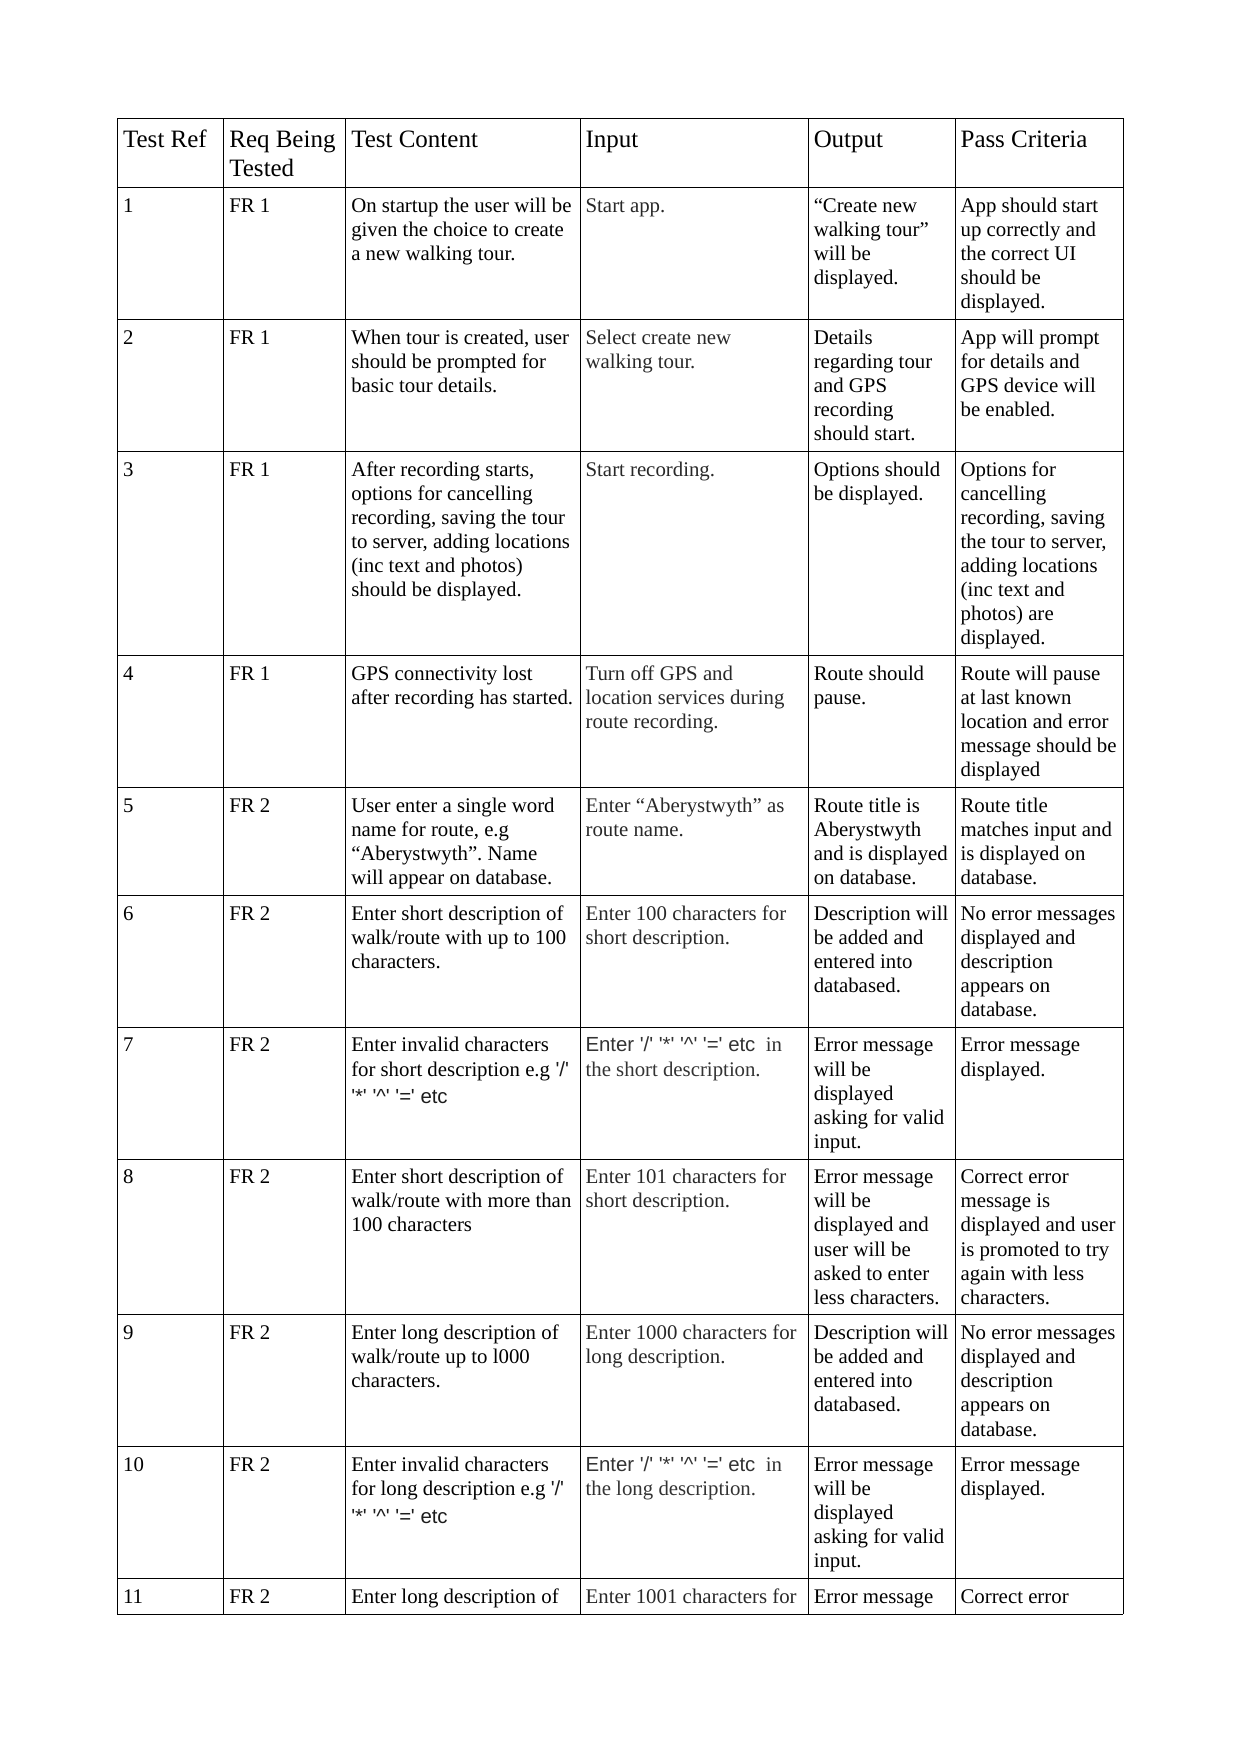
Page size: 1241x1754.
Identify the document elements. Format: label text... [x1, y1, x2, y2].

table_cell Enter 100 characters for short description. [581, 896, 808, 1027]
table_cell Options for cancelling recording, saving the tour to server, adding locations (inc text and photos) are displayed. [956, 452, 1123, 655]
table_header Output [809, 119, 955, 187]
table_cell Error message will be displayed asking for valid input. [809, 1028, 955, 1158]
table_cell Description will be added and entered into databased. [809, 896, 955, 1027]
table_cell FR 2 [224, 1160, 345, 1314]
table_cell 4 [118, 656, 223, 787]
table_cell GPS connectivity lost after recording has started. [346, 656, 580, 787]
table_cell Enter '/' '*' '^' '=' etc in the short description. [581, 1028, 808, 1158]
table_cell 8 [118, 1160, 223, 1314]
table_cell Route will pause at last known location and error message should be displayed [956, 656, 1123, 787]
table_cell When tour is created, user should be prompted for basic tour details. [346, 320, 580, 451]
table_cell Route title matches input and is displayed on database. [956, 788, 1123, 895]
table_cell Enter 1001 characters for [581, 1579, 808, 1614]
table_cell 5 [118, 788, 223, 895]
table_cell 2 [118, 320, 223, 451]
table_cell Error message will be displayed and user will be asked to enter less characters. [809, 1160, 955, 1314]
table_cell 6 [118, 896, 223, 1027]
table_cell Enter long description of [346, 1579, 580, 1614]
table_cell Enter short description of walk/route with more than 100 characters [346, 1160, 580, 1314]
table_cell FR 1 [224, 452, 345, 655]
table_cell 9 [118, 1315, 223, 1446]
table_header Test Ref [118, 119, 223, 187]
table_cell Error message [809, 1579, 955, 1614]
table_cell Enter “Aberystwyth” as route name. [581, 788, 808, 895]
table_cell Correct error message is displayed and user is promoted to try again with less characters. [956, 1160, 1123, 1314]
table_cell Select create new walking tour. [581, 320, 808, 451]
table_cell Route should pause. [809, 656, 955, 787]
table_cell Error message displayed. [956, 1028, 1123, 1158]
table_header Input [581, 119, 808, 187]
table_cell Details regarding tour and GPS recording should start. [809, 320, 955, 451]
table_cell Route title is Aberystwyth and is displayed on database. [809, 788, 955, 895]
table_cell FR 2 [224, 788, 345, 895]
table_header Req Being Tested [224, 119, 345, 187]
table_cell After recording starts, options for cancelling recording, saving the tour to server, adding locations (inc text and photos) should be displayed. [346, 452, 580, 655]
table_cell Enter invalid characters for short description e.g '/' '*' '^' '=' etc [346, 1028, 580, 1158]
table_cell FR 1 [224, 188, 345, 319]
table_cell Enter 1000 characters for long description. [581, 1315, 808, 1446]
table_cell Start app. [581, 188, 808, 319]
table_cell App should start up correctly and the correct UI should be displayed. [956, 188, 1123, 319]
table_cell 1 [118, 188, 223, 319]
table_cell Enter '/' '*' '^' '=' etc in the long description. [581, 1447, 808, 1578]
table_cell FR 2 [224, 896, 345, 1027]
table_cell Error message displayed. [956, 1447, 1123, 1578]
table_cell Error message will be displayed asking for valid input. [809, 1447, 955, 1578]
table_cell FR 2 [224, 1579, 345, 1614]
table_header Pass Criteria [956, 119, 1123, 187]
table_cell FR 2 [224, 1315, 345, 1446]
table_cell Enter invalid characters for long description e.g '/' '*' '^' '=' etc [346, 1447, 580, 1578]
table_cell FR 2 [224, 1028, 345, 1158]
table_header Test Content [346, 119, 580, 187]
table_cell Enter 101 characters for short description. [581, 1160, 808, 1314]
table_cell Description will be added and entered into databased. [809, 1315, 955, 1446]
table_cell FR 1 [224, 320, 345, 451]
table_cell Start recording. [581, 452, 808, 655]
table_cell FR 1 [224, 656, 345, 787]
table_cell 3 [118, 452, 223, 655]
table_cell No error messages displayed and description appears on database. [956, 1315, 1123, 1446]
table_cell Enter short description of walk/route with up to 100 characters. [346, 896, 580, 1027]
table_cell On startup the user will be given the choice to create a new walking tour. [346, 188, 580, 319]
table_cell Enter long description of walk/route up to l000 characters. [346, 1315, 580, 1446]
table_cell Options should be displayed. [809, 452, 955, 655]
table_cell Correct error [956, 1579, 1123, 1614]
table_cell Turn off GPS and location services during route recording. [581, 656, 808, 787]
table_cell 10 [118, 1447, 223, 1578]
table_cell 11 [118, 1579, 223, 1614]
table_cell FR 2 [224, 1447, 345, 1578]
table_cell “Create new walking tour” will be displayed. [809, 188, 955, 319]
table_cell User enter a single word name for route, e.g “Aberystwyth”. Name will appear on database. [346, 788, 580, 895]
table_cell No error messages displayed and description appears on database. [956, 896, 1123, 1027]
table_cell 7 [118, 1028, 223, 1158]
table_cell App will prompt for details and GPS device will be enabled. [956, 320, 1123, 451]
